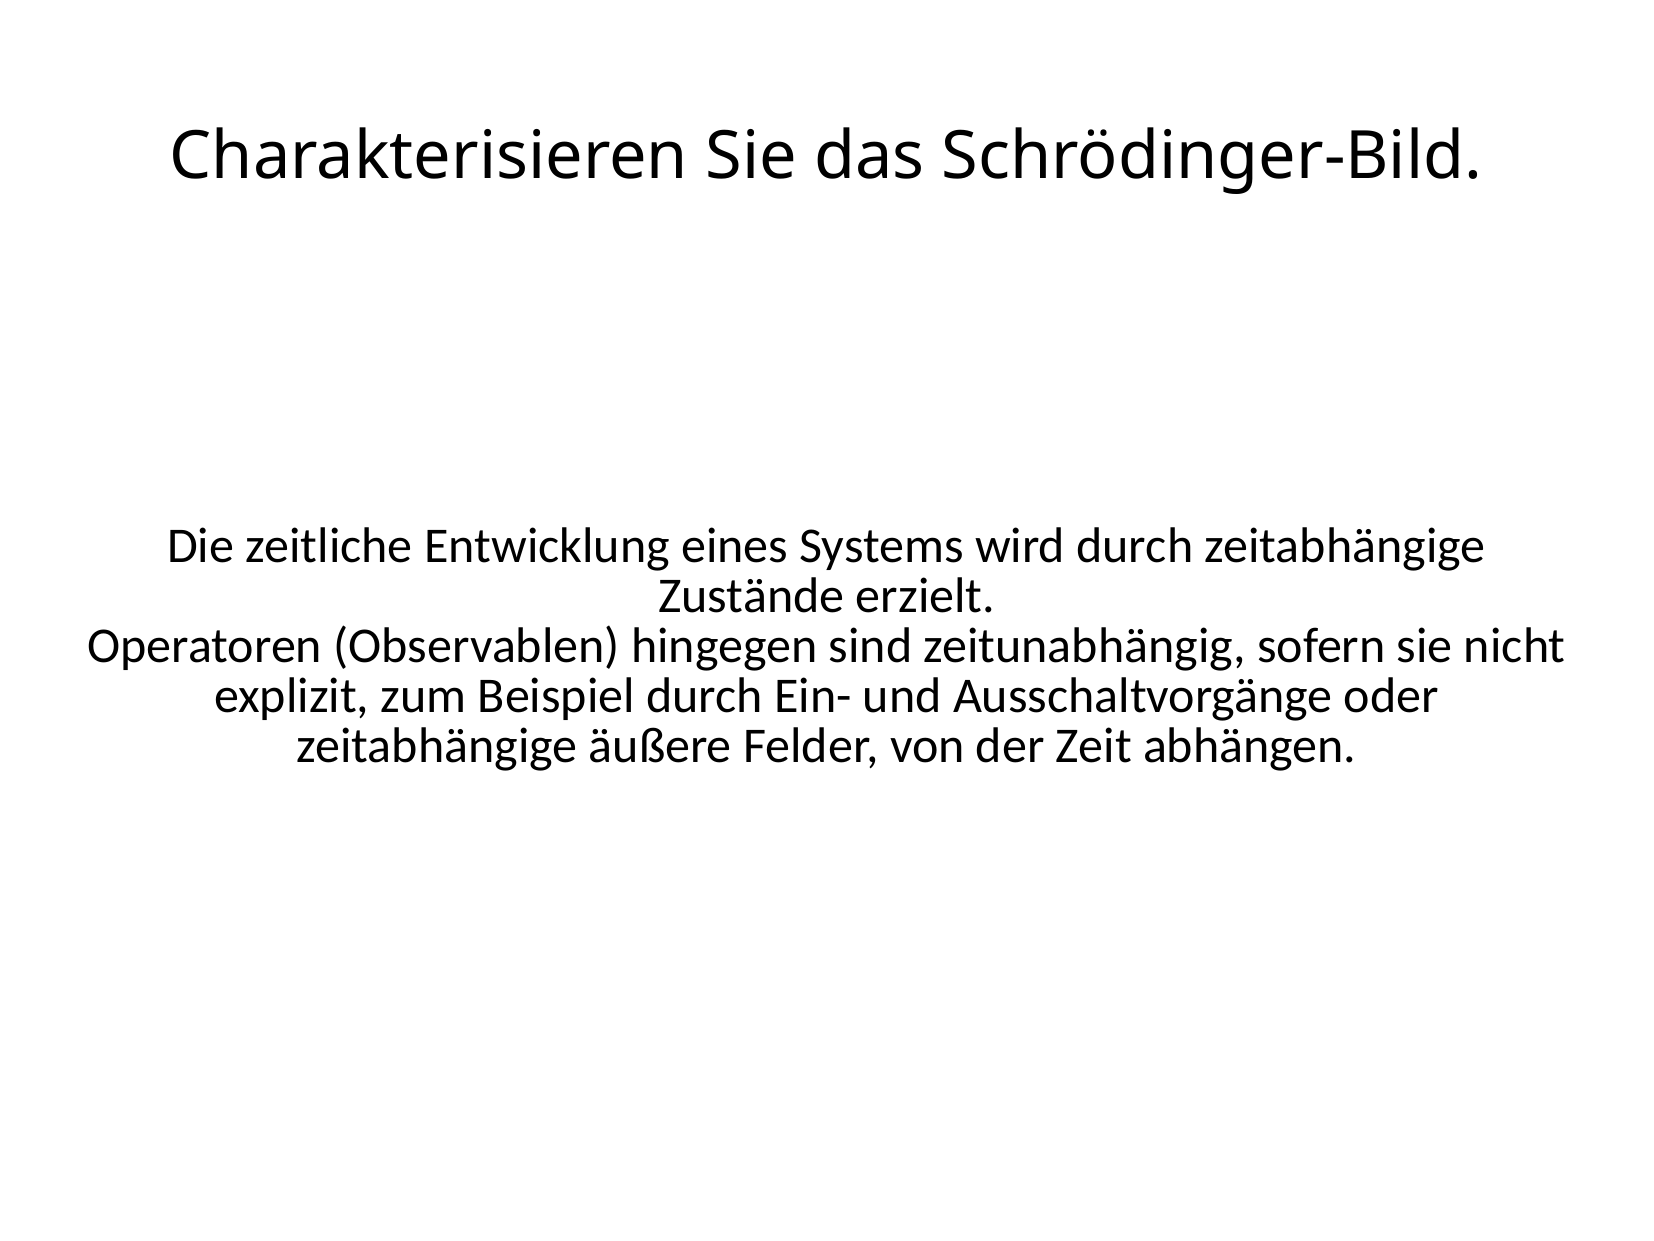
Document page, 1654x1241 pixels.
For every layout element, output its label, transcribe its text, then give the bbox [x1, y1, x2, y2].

title Charakterisieren Sie das Schrödinger-Bild. [82, 49, 1571, 257]
subtitle Die zeitliche Entwicklung eines Systems wird durch zeitabhängige Zustände erzielt. Operatoren (Observablen) hingegen sind zeitunabhängig, sofern sie nicht explizit, zum Beispiel durch Ein- und Ausschaltvorgänge oder zeitabhängige äußere Felder, von der Zeit abhängen. [82, 290, 1571, 1010]
